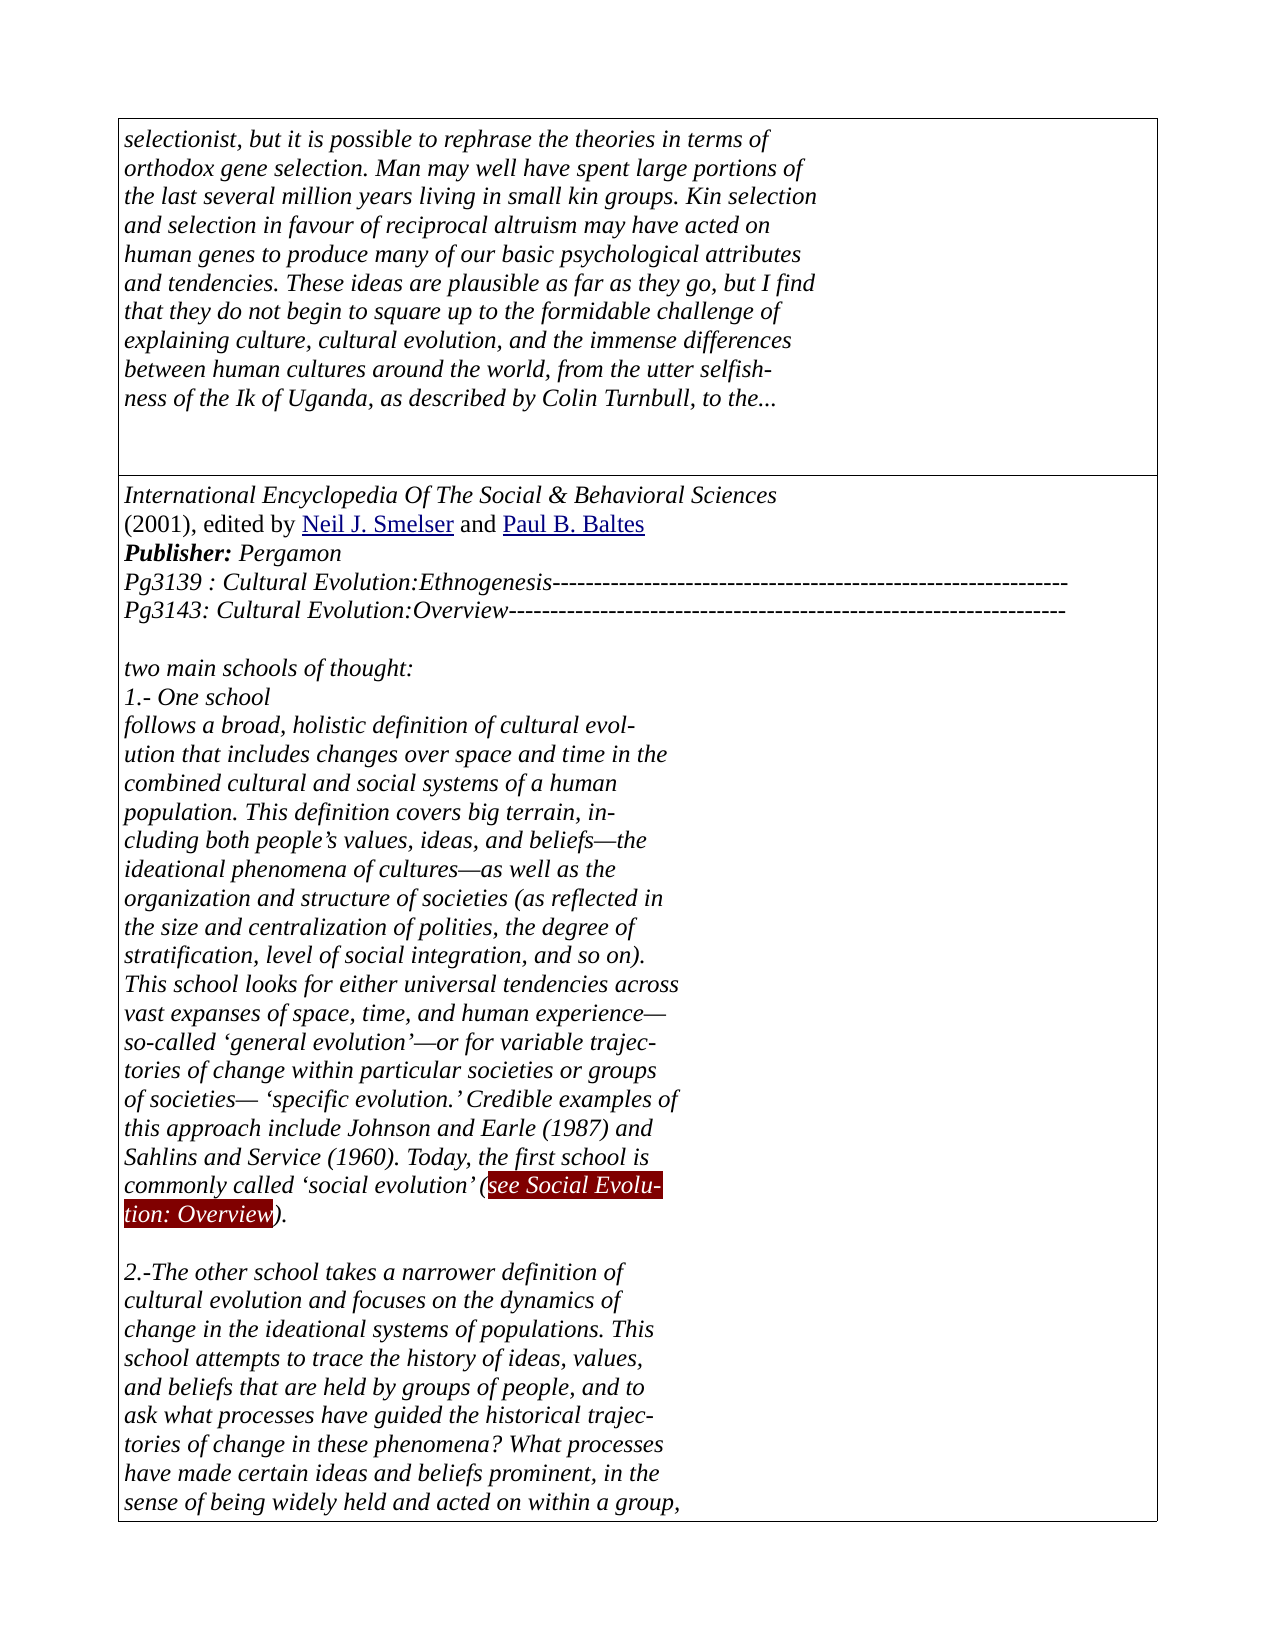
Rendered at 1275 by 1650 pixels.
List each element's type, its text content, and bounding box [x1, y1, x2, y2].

table_cell International Encyclopedia Of The Social & Behavioral Sciences (2001), edited by Neil J. Smelser and Paul B. Baltes Publisher: Pergamon Pg3139 : Cultural Evolution:Ethnogenesis-------------------------------------------------------------- Pg3143: Cultural Evolution:Overview------------------------------------------------------------------- two main schools of thought: 1.- One school follows a broad, holistic definition of cultural evol- ution that includes changes over space and time in the combined cultural and social systems of a human population. This definition covers big terrain, in- cluding both people’s values, ideas, and beliefs—the ideational phenomena of cultures—as well as the organization and structure of societies (as reflected in the size and centralization of polities, the degree of stratification, level of social integration, and so on). This school looks for either universal tendencies across vast expanses of space, time, and human experience— so-called ‘general evolution’—or for variable trajec- tories of change within particular societies or groups of societies— ‘specific evolution.’ Credible examples of this approach include Johnson and Earle (1987) and Sahlins and Service (1960). Today, the first school is commonly called ‘social evolution’ (see Social Evolu- tion: Overview). 2.-The other school takes a narrower definition of cultural evolution and focuses on the dynamics of change in the ideational systems of populations. This school attempts to trace the history of ideas, values, and beliefs that are held by groups of people, and to ask what processes have guided the historical trajec- tories of change in these phenomena? What processes have made certain ideas and beliefs prominent, in the sense of being widely held and acted on within a group, [119, 476, 1157, 1521]
table_cell selectionist, but it is possible to rephrase the theories in terms of orthodox gene selection. Man may well have spent large portions of the last several million years living in small kin groups. Kin selection and selection in favour of reciprocal altruism may have acted on human genes to produce many of our basic psychological attributes and tendencies. These ideas are plausible as far as they go, but I find that they do not begin to square up to the formidable challenge of explaining culture, cultural evolution, and the immense differences between human cultures around the world, from the utter selfish- ness of the Ik of Uganda, as described by Colin Turnbull, to the... [119, 119, 1157, 475]
